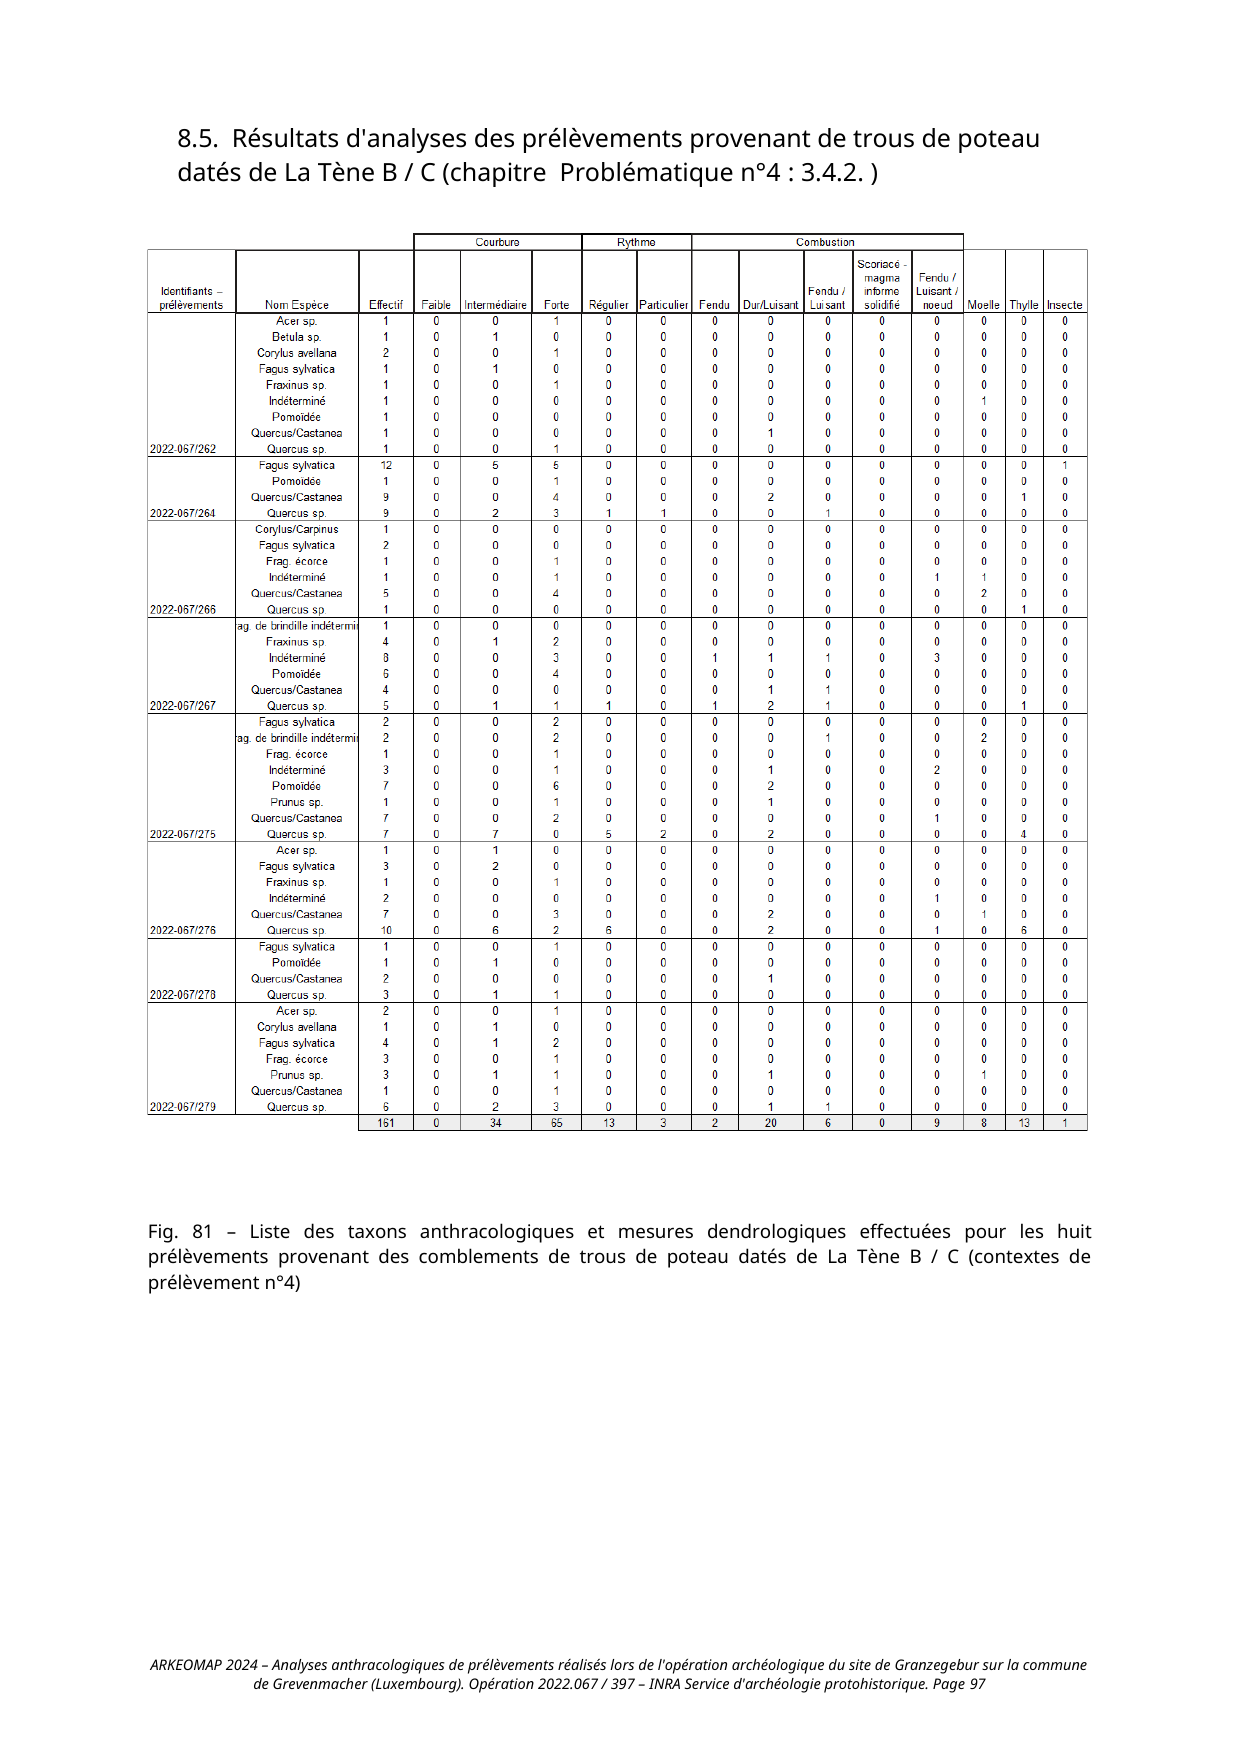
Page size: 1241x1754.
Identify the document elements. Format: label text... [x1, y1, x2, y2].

text Fig. 81 – Liste des taxons anthracologiques et mesures dendrologiques effectuées pour les huit prélèvements provenant des comblements de trous de poteau datés de La Tène B / C (contextes de prélèvement n°4) [148, 1218, 1092, 1295]
subtitle Résultats d'analyses des prélèvements provenant de trous de poteau datés de La Tène B / C (chapitre Problématique n°4 : 3.4.2. ) [148, 120, 1092, 188]
picture [147, 233, 1093, 1162]
